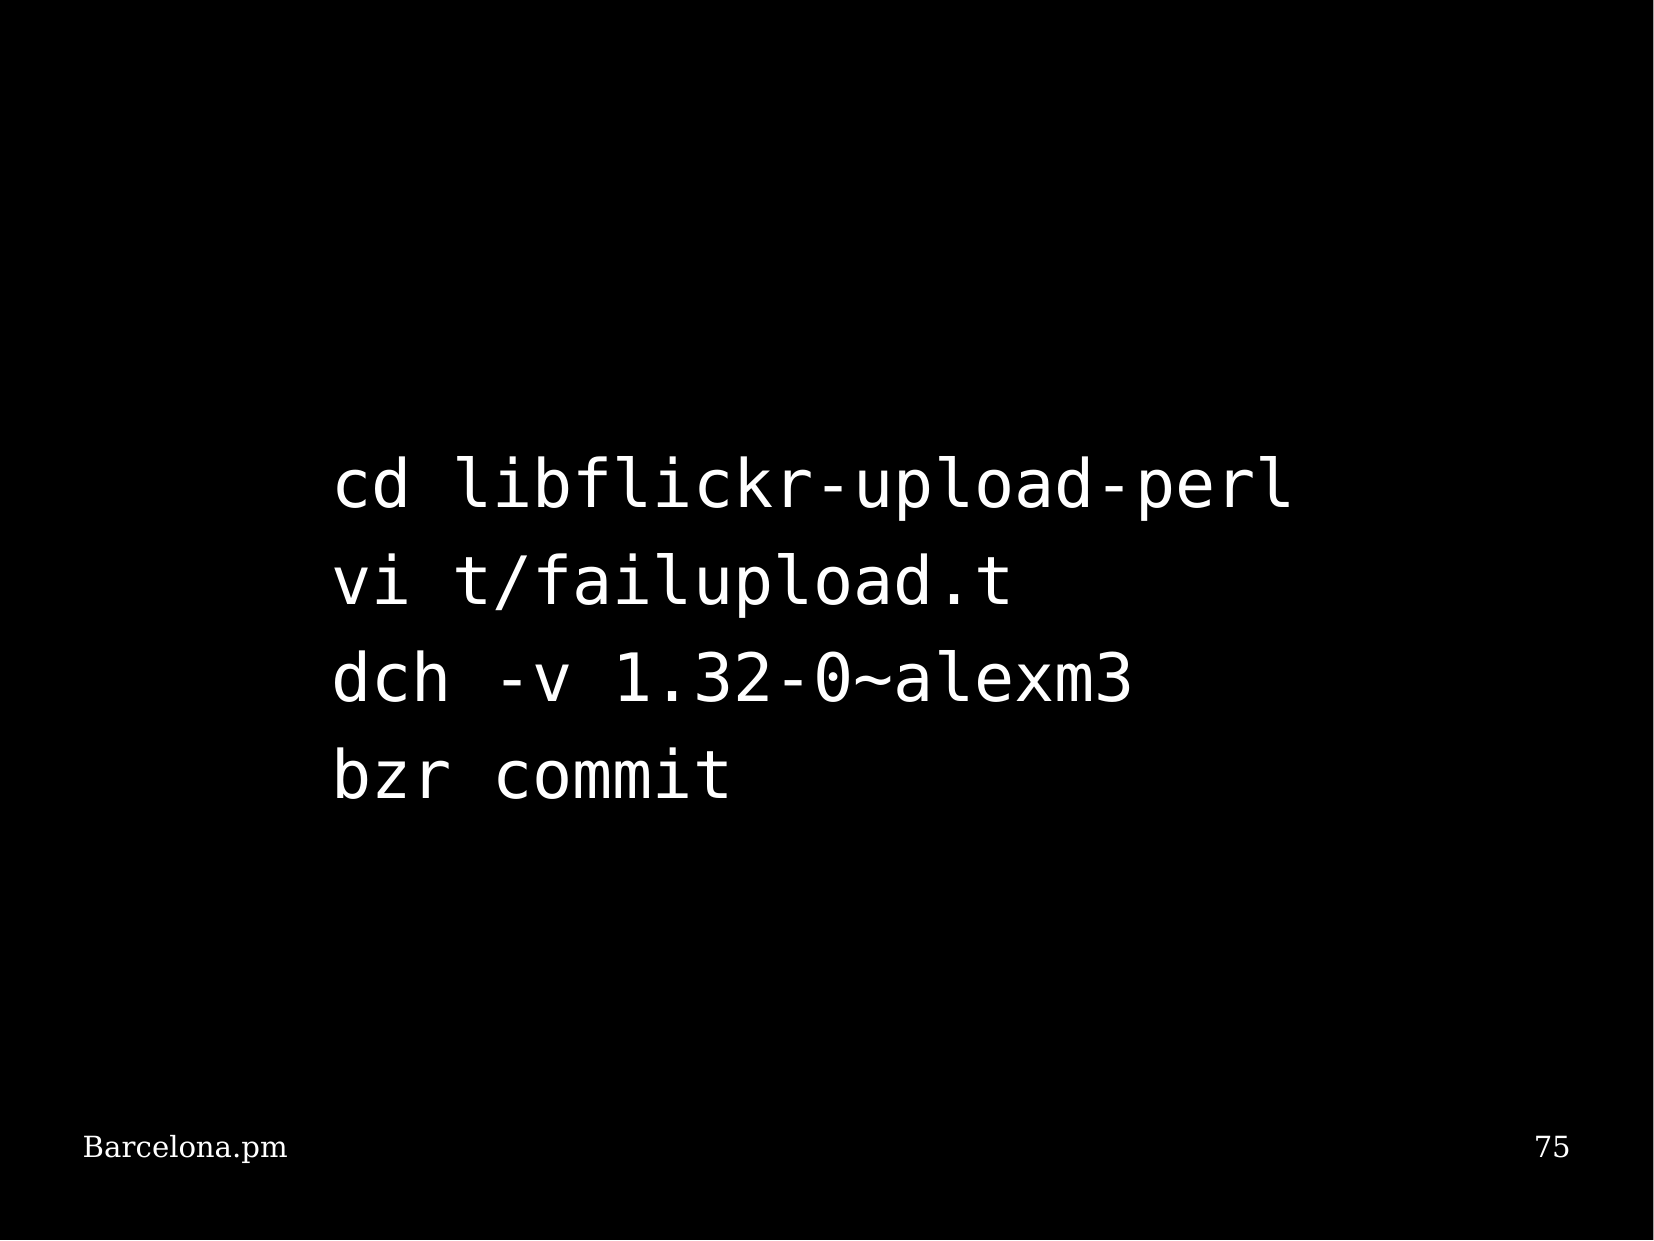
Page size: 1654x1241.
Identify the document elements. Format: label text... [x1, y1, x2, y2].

title cd libflickr-upload-perl vi t/failupload.t dch -v 1.32-0~alexm3 bzr commit [331, 116, 1323, 1124]
